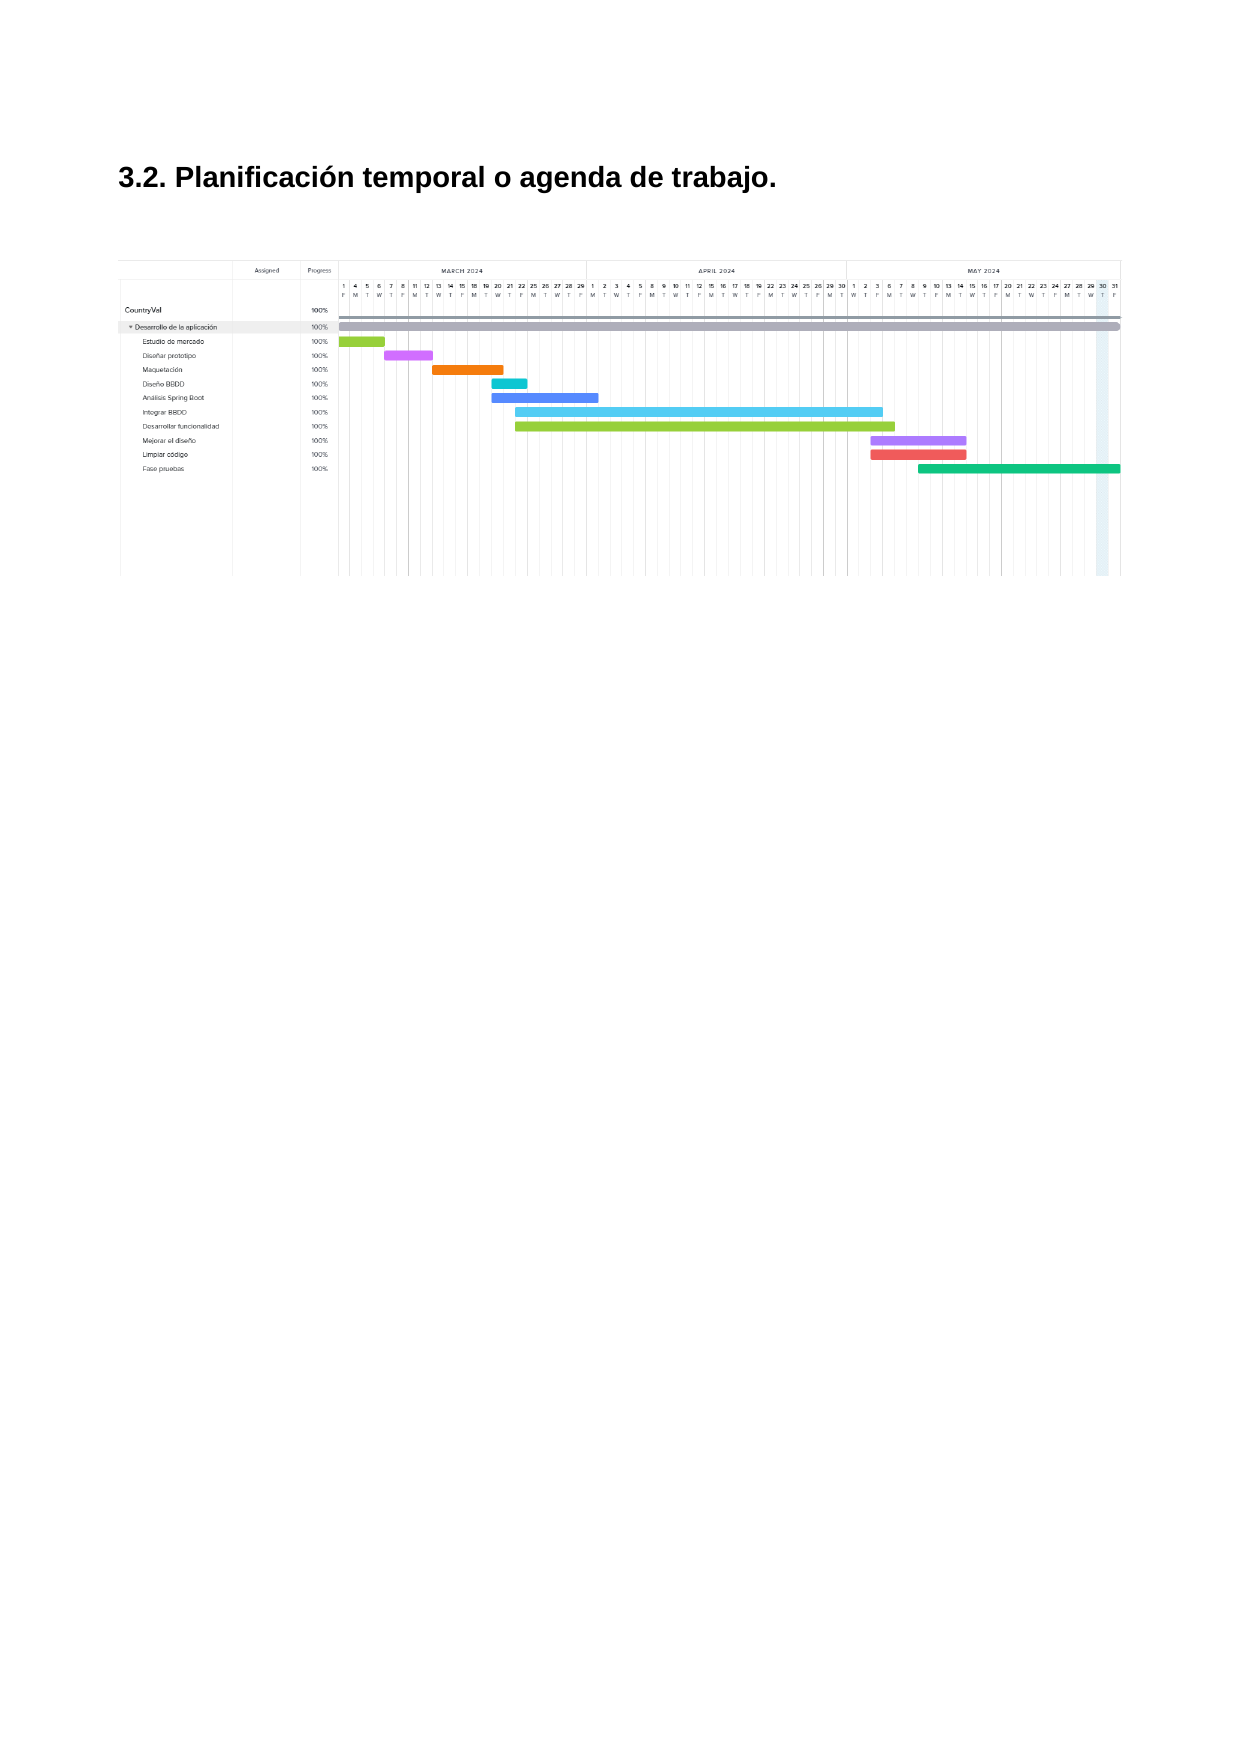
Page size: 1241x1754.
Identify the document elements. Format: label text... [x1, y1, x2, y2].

picture [118, 260, 1123, 576]
text 3.2. Planificación temporal o agenda de trabajo. [118, 160, 1122, 194]
